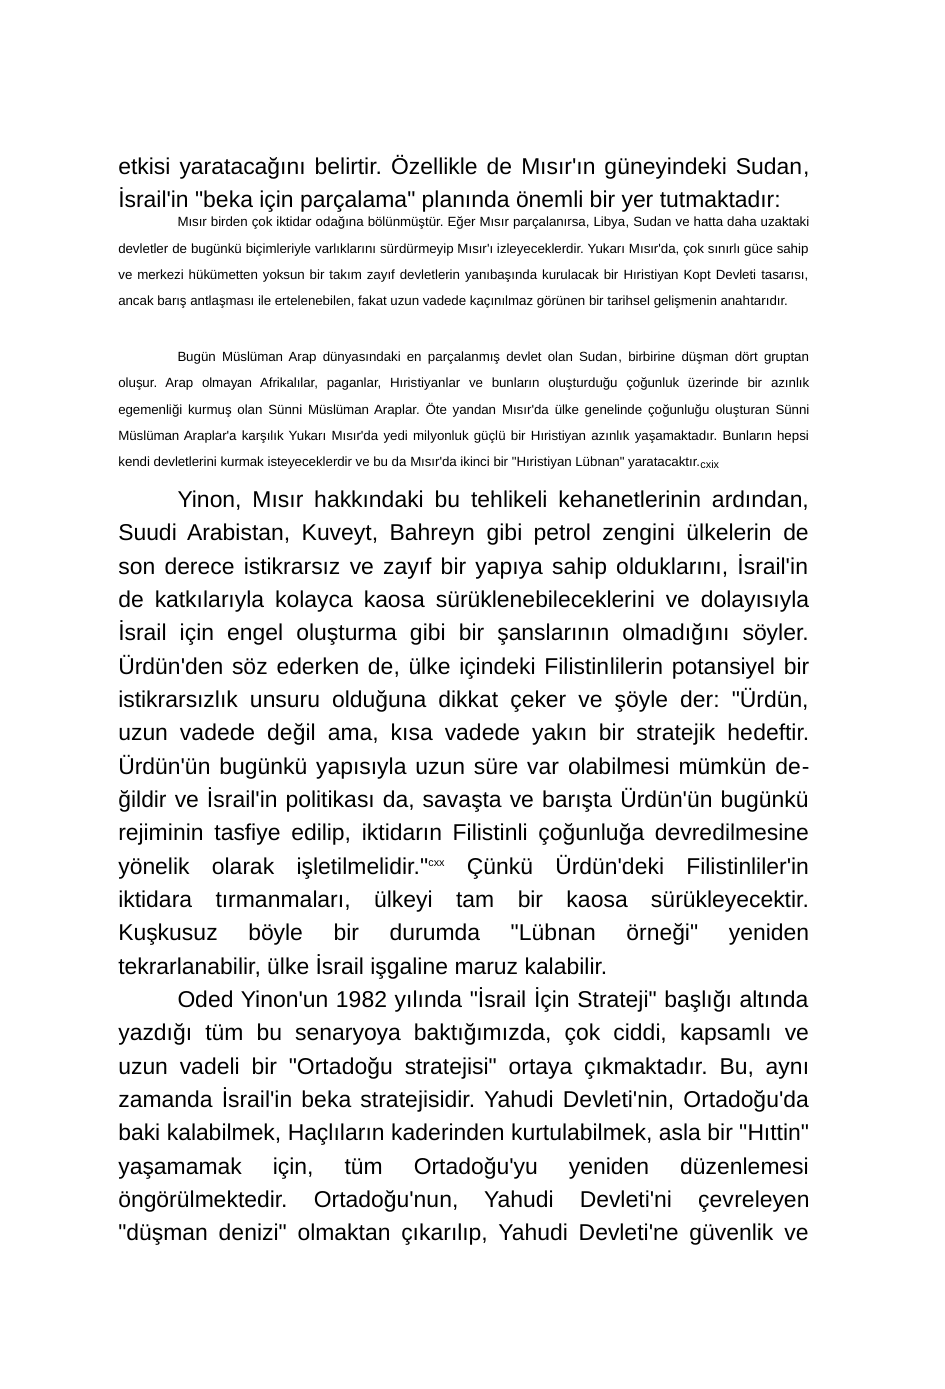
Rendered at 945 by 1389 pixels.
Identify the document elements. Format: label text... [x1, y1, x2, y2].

text etkisi yaratacağını belirtir. Özellikle de Mısır'ın güneyindeki Sudan, İsrail'in "beka için parçala­ma" planında önemli bir yer tutmaktadır: [118, 148, 809, 214]
text Oded Yinon'un 1982 yılında "İsrail İçin Strateji" başlığı altında yazdığı tüm bu senaryoya baktığımızda, çok ciddi, kapsamlı ve uzun vadeli bir "Orta­doğu stratejisi" ortaya çıkmaktadır. Bu, aynı zamanda İsrail'in beka stra­tejisidir. Yahudi Devleti'nin, Ortadoğu'da baki kalabilmek, Haçlıların ka­de­rinden kurtulabilmek, asla bir "Hıttin" yaşamamak için, tüm Ortadoğu'yu yeniden düzenlemesi öngörülmektedir. Ortadoğu'nun, Yahudi Devleti'ni çev­re­leyen "düşman denizi" olmaktan çıkarılıp, Yahudi Devleti'ne güvenlik ve [118, 981, 809, 1247]
text Mısır birden çok iktidar odağına bölünmüştür. Eğer Mısır parçalanırsa, Libya, Sudan ve hatta daha uzaktaki devletler de bugünkü biçimleriyle varlıklarını sür­dür­meyip Mısır'ı izleyeceklerdir. Yukarı Mısır'da, çok sınırlı güce sahip ve mer­kezi hükümetten yoksun bir takım zayıf devletlerin yanıbaşında kurulacak bir Hıristiyan Kopt Devleti tasarısı, ancak barış antlaşması ile ertelenebi­len, fakat uzun vadede kaçınılmaz görünen bir tarihsel gelişmenin anah­tarı­dır. [118, 214, 809, 320]
text Bugün Müslüman Arap dünyasındaki en parçalanmış devlet olan Sudan, birbirine düşman dört gruptan oluşur. Arap olmayan Afrikalılar, paganlar, Hıris­ti­yan­lar ve bunların oluşturduğu çoğunluk üzerinde bir azınlık egemenliği kur­muş olan Sünni Müslüman Araplar. Öte yandan Mısır'da ülke genelinde ço­ğunluğu oluşturan Sünni Müslüman Araplar'a karşılık Yukarı Mısır'da yedi mil­yonluk güçlü bir Hıristiyan azınlık yaşamaktadır. Bunların hepsi kendi dev­letlerini kurmak isteyeceklerdir ve bu da Mısır'da ikinci bir "Hıristiyan Lüb­nan" yaratacaktır. [118, 349, 809, 481]
text Yinon, Mısır hakkındaki bu tehlikeli kehanetlerinin ardından, Suudi Arabistan, Kuveyt, Bahreyn gibi petrol zengini ülkelerin de son derece istikrarsız ve zayıf bir yapıya sahip olduklarını, İsrail'in de katkılarıyla kolayca kaosa sürüklenebileceklerini ve dolayısıyla İsrail için engel oluşturma gibi bir şanslarının olmadığını söyler. Ürdün'den söz ederken de, ülke içindeki Filistinlilerin potansiyel bir istikrarsızlık unsuru olduğuna dikkat çeker ve şöyle der: "Ürdün, uzun vadede değil ama, kısa vadede yakın bir stratejik he­deftir. Ürdün'ün bugünkü yapısıyla uzun süre var olabilmesi mümkün de­ğil­dir ve İsrail'in politikası da, savaşta ve barışta Ürdün'ün bugünkü rejimi­nin tasfiye edilip, iktidarın Filistinli çoğunluğa devredilmesine yönelik ola­rak işletilmelidir." Çünkü Ürdün'deki Filistinliler'in iktidara tırman­ma­ları, ülkeyi tam bir kaosa sürükleyecektir. Kuşkusuz böyle bir durumda "Lüb­nan örneği" yeniden tekrarlanabilir, ülke İsrail işgaline maruz kalabilir. [118, 481, 809, 981]
